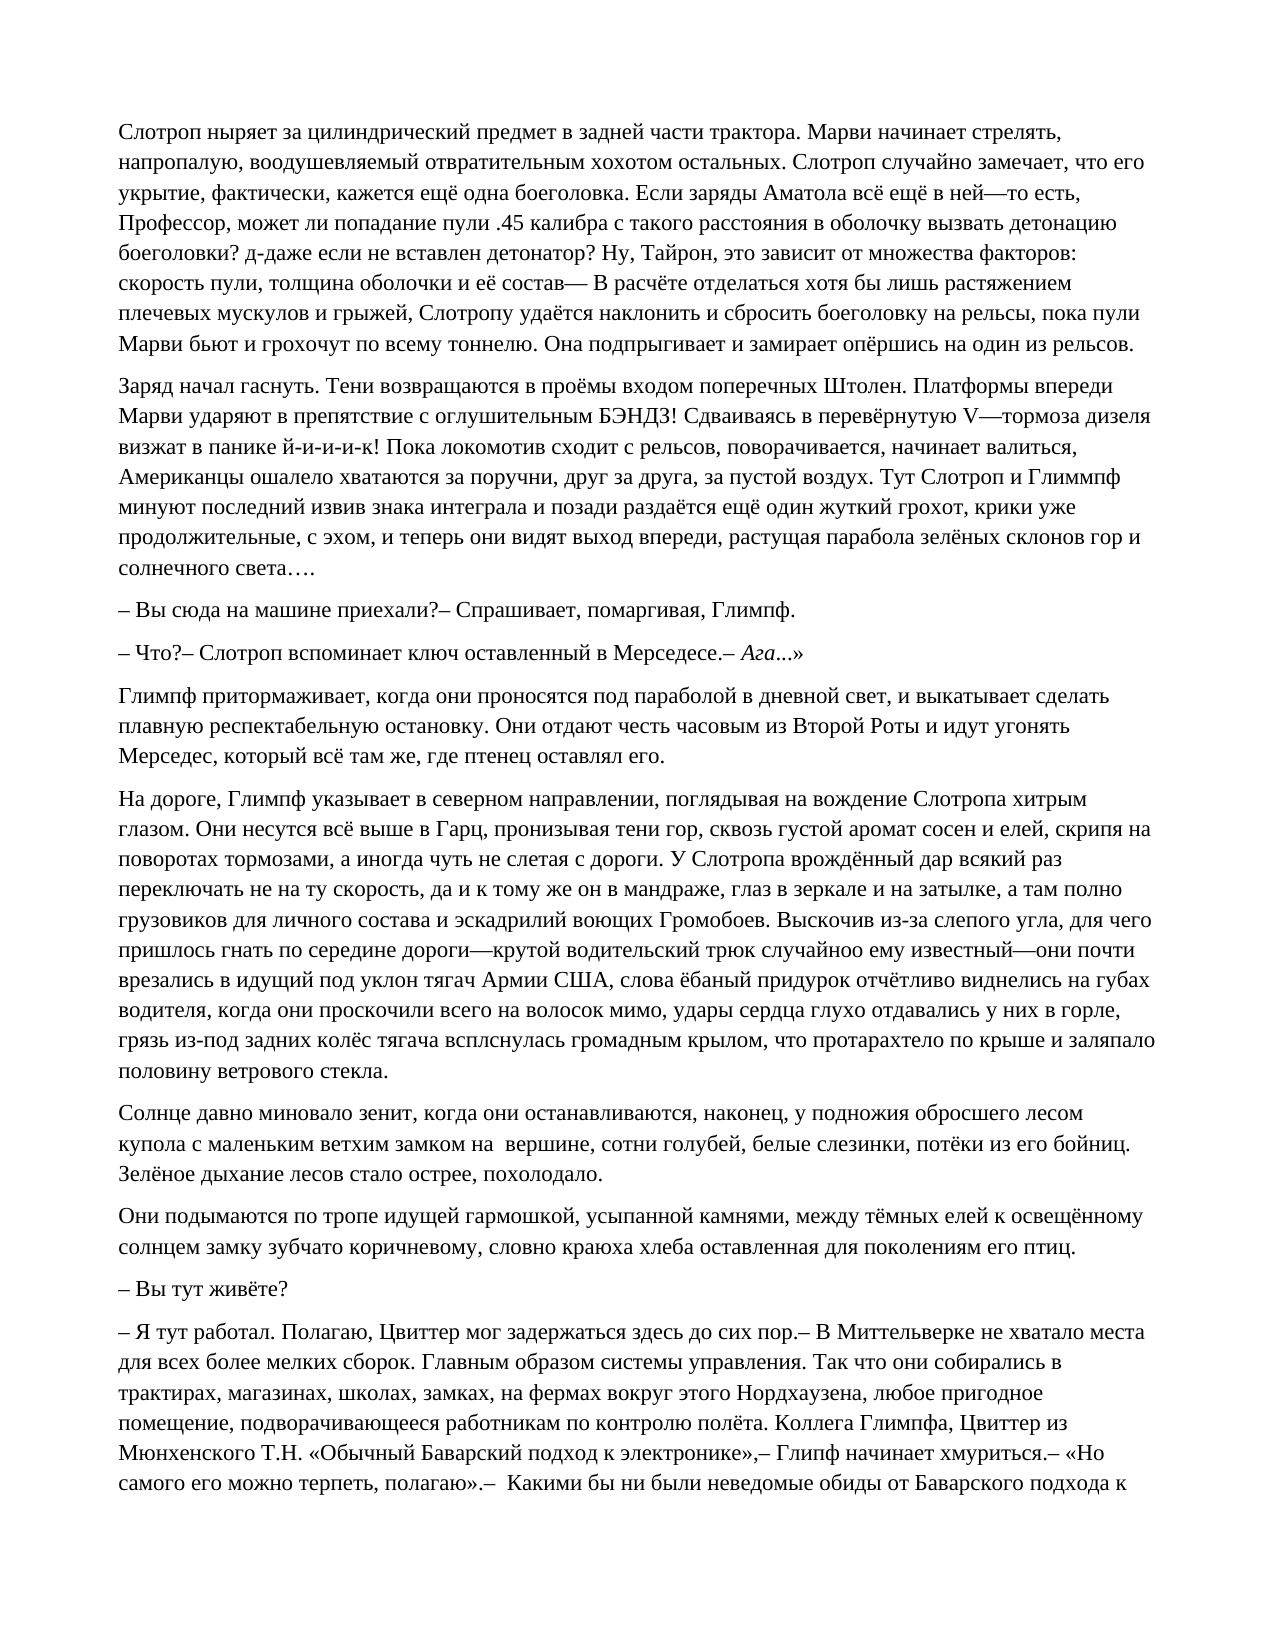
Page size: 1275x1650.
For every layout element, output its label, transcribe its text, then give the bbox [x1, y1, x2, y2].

text Они подымаются по тропе идущей гармошкой, усыпанной камнями, между тёмных елей к освещённому солнцем замку зубчато коричневому, словно краюха хлеба оставленная для поколениям его птиц. [118, 1202, 1157, 1259]
text – Вы сюда на машине приехали?– Спрашивает, помаргивая, Глимпф. [118, 596, 1157, 623]
text Слотроп ныряет за цилиндрический предмет в задней части трактора. Марви начинает стрелять, напропалую, воодушевляемый отвратительным хохотом остальных. Слотроп случайно замечает, что его укрытие, фактически, кажется ещё одна боеголовка. Если заряды Аматола всё ещё в ней—то есть, Профессор, может ли попадание пули .45 калибра с такого расстояния в оболочку вызвать детонацию боеголовки? д-даже если не вставлен детонатор? Ну, Тайрон, это зависит от множества факторов: скорость пули, толщина оболочки и её состав— В расчёте отделаться хотя бы лишь растяжением плечевых мускулов и грыжей, Слотропу удаётся наклонить и сбросить боеголовку на рельсы, пока пули Марви бьют и грохочут по всему тоннелю. Она подпрыгивает и замирает опёршись на один из рельсов. [118, 118, 1157, 356]
text Заряд начал гаснуть. Тени возвращаются в проёмы входом поперечных Штолен. Платформы впереди Марви ударяют в препятствие с оглушительным БЭНДЗ! Сдваиваясь в перевёрнутую V—тормоза дизеля визжат в панике й-и-и-и-к! Пока локомотив сходит с рельсов, поворачивается, начинает валиться, Американцы ошалело хватаются за поручни, друг за друга, за пустой воздух. Тут Слотроп и Глиммпф минуют последний извив знака интеграла и позади раздаётся ещё один жуткий грохот, крики уже продолжительные, с эхом, и теперь они видят выход впереди, растущая парабола зелёных склонов гор и солнечного света…. [118, 372, 1157, 580]
text На дороге, Глимпф указывает в северном направлении, поглядывая на вождение Слотропа хитрым глазом. Они несутся всё выше в Гарц, пронизывая тени гор, сквозь густой аромат сосен и елей, скрипя на поворотах тормозами, а иногда чуть не слетая с дороги. У Слотропа врождённый дар всякий раз переключать не на ту скорость, да и к тому же он в мандраже, глаз в зеркале и на затылке, а там полно грузовиков для личного состава и эскадрилий воющих Громобоев. Выскочив из-за слепого угла, для чего пришлось гнать по середине дороги—крутой водительский трюк случайноо ему известный—они почти врезались в идущий под уклон тягач Армии США, слова ёбаный придурок отчётливо виднелись на губах водителя, когда они проскочили всего на волосок мимо, удары сердца глухо отдавались у них в горле, грязь из-под задних колёс тягача всплснулась громадным крылом, что протарахтело по крыше и заляпало половину ветрового стекла. [118, 785, 1157, 1083]
text Глимпф притормаживает, когда они проносятся под параболой в дневной свет, и выкатывает сделать плавную респектабельную остановку. Они отдают честь часовым из Второй Роты и идут угонять Мерседес, который всё там же, где птенец оставлял его. [118, 682, 1157, 768]
text Солнце давно миновало зенит, когда они останавливаются, наконец, у подножия обросшего лесом купола с маленьким ветхим замком на вершине, сотни голубей, белые слезинки, потёки из его бойниц. Зелёное дыхание лесов стало острее, похолодало. [118, 1099, 1157, 1186]
text – Я тут работал. Полагаю, Цвиттер мог задержаться здесь до сих пор.– В Миттельверке не хватало места для всех более мелких сборок. Главным образом системы управления. Так что они собирались в трактирах, магазинах, школах, замках, на фермах вокруг этого Нордхаузена, любое пригодное помещение, подворачивающееся работникам по контролю полёта. Коллега Глимпфа, Цвиттер из Мюнхенского T.H. «Обычный Баварский подход к электронике»,– Глипф начинает хмуриться.– «Но самого его можно терпеть, полагаю».– Какими бы ни были неведомые обиды от Баварского подхода к [118, 1318, 1157, 1496]
text – Что?– Слотроп вспоминает ключ оставленный в Мерседесе.– Ага...» [118, 639, 1157, 665]
text – Вы тут живёте? [118, 1275, 1157, 1302]
